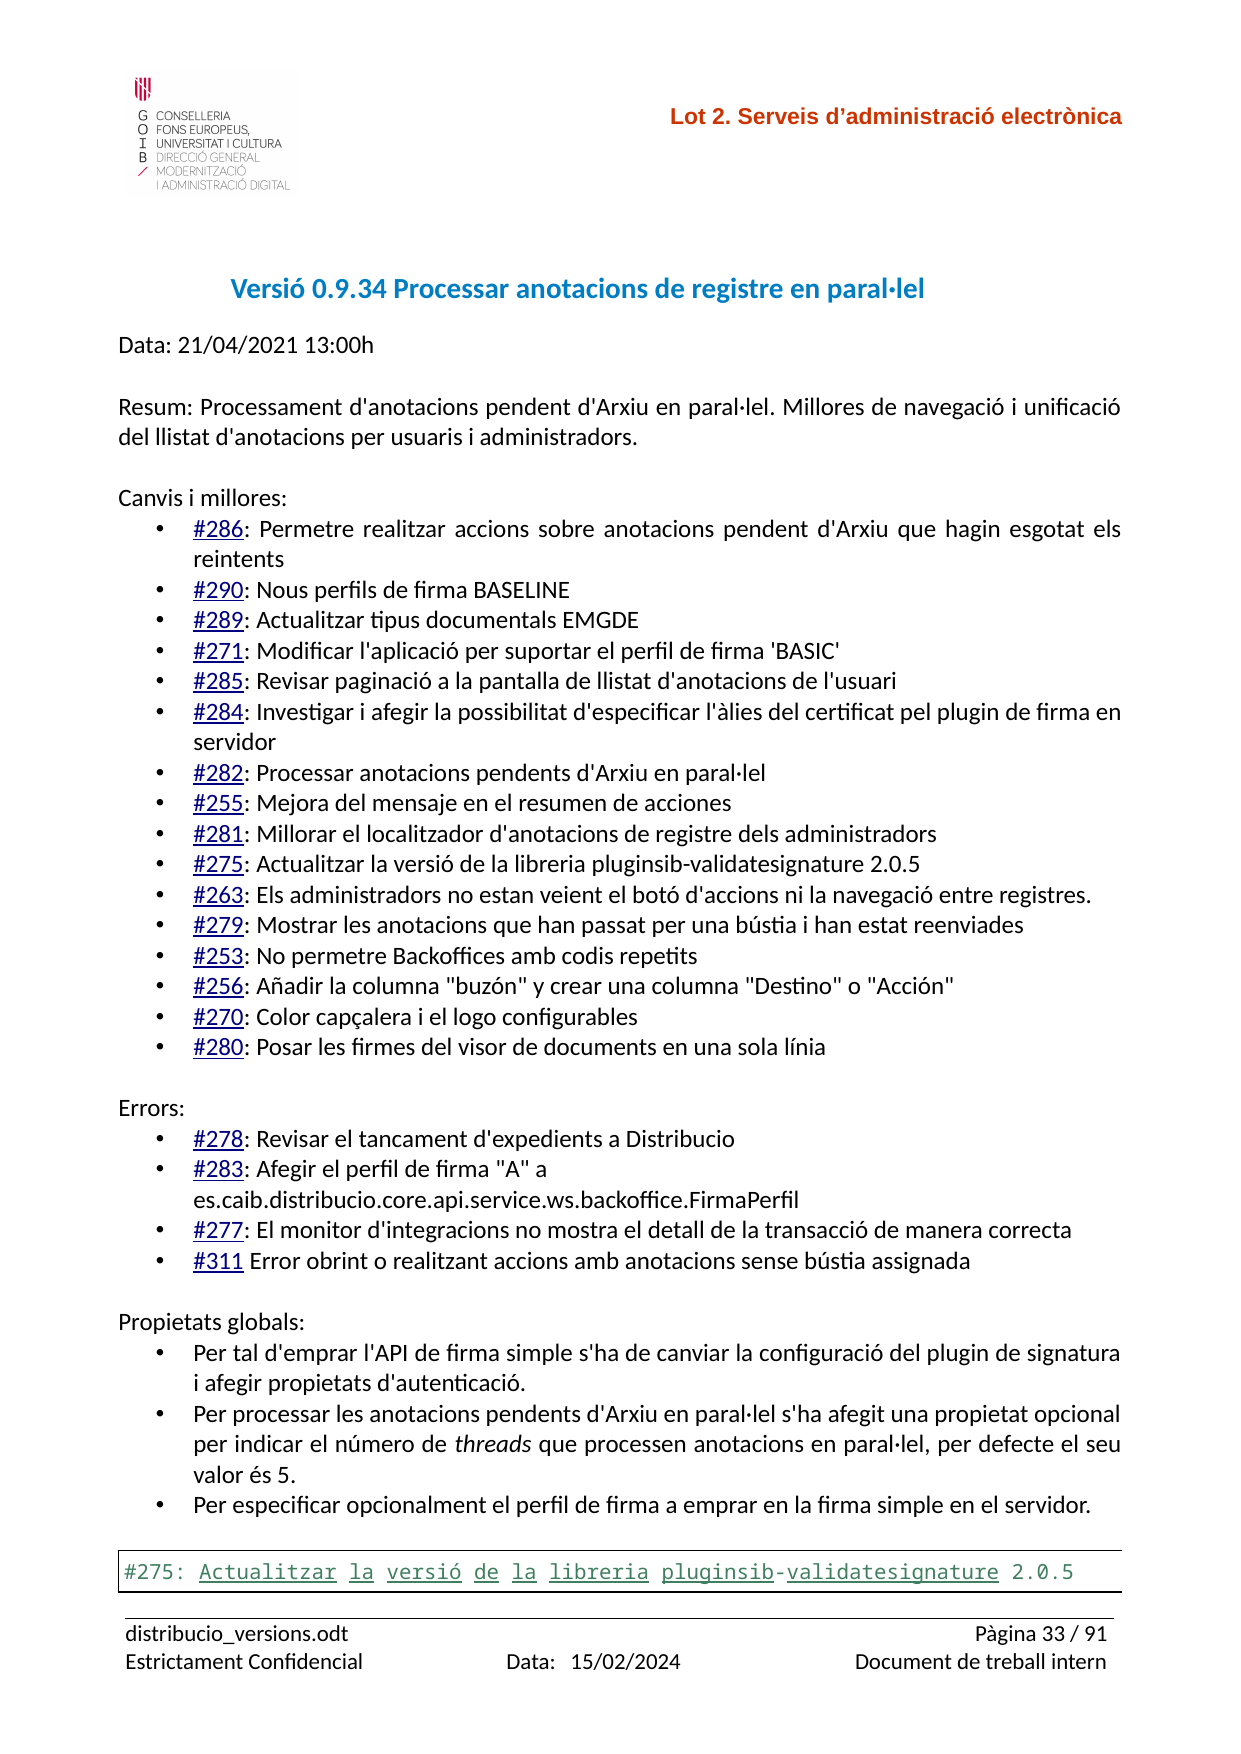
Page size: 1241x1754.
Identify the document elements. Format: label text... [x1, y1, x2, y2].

list #275: Actualitzar la versió de la libreria pluginsib-validatesignature 2.0.5 [156, 848, 1122, 879]
list #286: Permetre realitzar accions sobre anotacions pendent d'Arxiu que hagin esgotat els reintents [156, 513, 1122, 574]
list Per processar les anotacions pendents d'Arxiu en paral·lel s'ha afegit una propietat opcional per indicar el número de threads que processen anotacions en paral·lel, per defecte el seu valor és 5. [156, 1398, 1122, 1489]
list #277: El monitor d'integracions no mostra el detall de la transacció de manera correcta [156, 1215, 1122, 1245]
text Propietats globals: [118, 1306, 1122, 1337]
list #279: Mostrar les anotacions que han passat per una bústia i han estat reenviades [156, 909, 1122, 940]
list #289: Actualitzar tipus documentals EMGDE [156, 604, 1122, 635]
list #253: No permetre Backoffices amb codis repetits [156, 940, 1122, 971]
list #283: Afegir el perfil de firma "A" a es.caib.distribucio.core.api.service.ws.backoffice.FirmaPerfil [156, 1154, 1122, 1215]
picture [126, 70, 299, 197]
list #263: Els administradors no estan veient el botó d'accions ni la navegació entre registres. [156, 879, 1122, 909]
text Resum: Processament d'anotacions pendent d'Arxiu en paral·lel. Millores de navegació i unificació del llistat d'anotacions per usuaris i administradors. [118, 391, 1122, 452]
list Per especificar opcionalment el perfil de firma a emprar en la firma simple en el servidor. [156, 1489, 1122, 1520]
list #280: Posar les firmes del visor de documents en una sola línia [156, 1032, 1122, 1062]
list #290: Nous perfils de firma BASELINE [156, 574, 1122, 604]
list #278: Revisar el tancament d'expedients a Distribucio [156, 1123, 1122, 1154]
list #270: Color capçalera i el logo configurables [156, 1001, 1122, 1032]
list #285: Revisar paginació a la pantalla de llistat d'anotacions de l'usuari [156, 665, 1122, 696]
list #281: Millorar el localitzador d'anotacions de registre dels administradors [156, 818, 1122, 848]
list #255: Mejora del mensaje en el resumen de acciones [156, 787, 1122, 818]
list #284: Investigar i afegir la possibilitat d'especificar l'àlies del certificat pel plugin de firma en servidor [156, 696, 1122, 757]
list #256: Añadir la columna "buzón" y crear una columna "Destino" o "Acción" [156, 971, 1122, 1001]
text Errors: [118, 1093, 1122, 1123]
list #271: Modificar l'aplicació per suportar el perfil de firma 'BASIC' [156, 635, 1122, 665]
list #311 Error obrint o realitzant accions amb anotacions sense bústia assignada [156, 1245, 1122, 1276]
list Per tal d'emprar l'API de firma simple s'ha de canviar la configuració del plugin de signatura i afegir propietats d'autenticació. [156, 1337, 1122, 1398]
table_header #275: Actualitzar la versió de la libreria pluginsib-validatesignature 2.0.5 [119, 1551, 1122, 1591]
list #282: Processar anotacions pendents d'Arxiu en paral·lel [156, 757, 1122, 787]
text Data: 21/04/2021 13:00h [118, 329, 1122, 360]
text Canvis i millores: [118, 482, 1122, 513]
subtitle Versió 0.9.34 Processar anotacions de registre en paral·lel [153, 270, 1122, 306]
